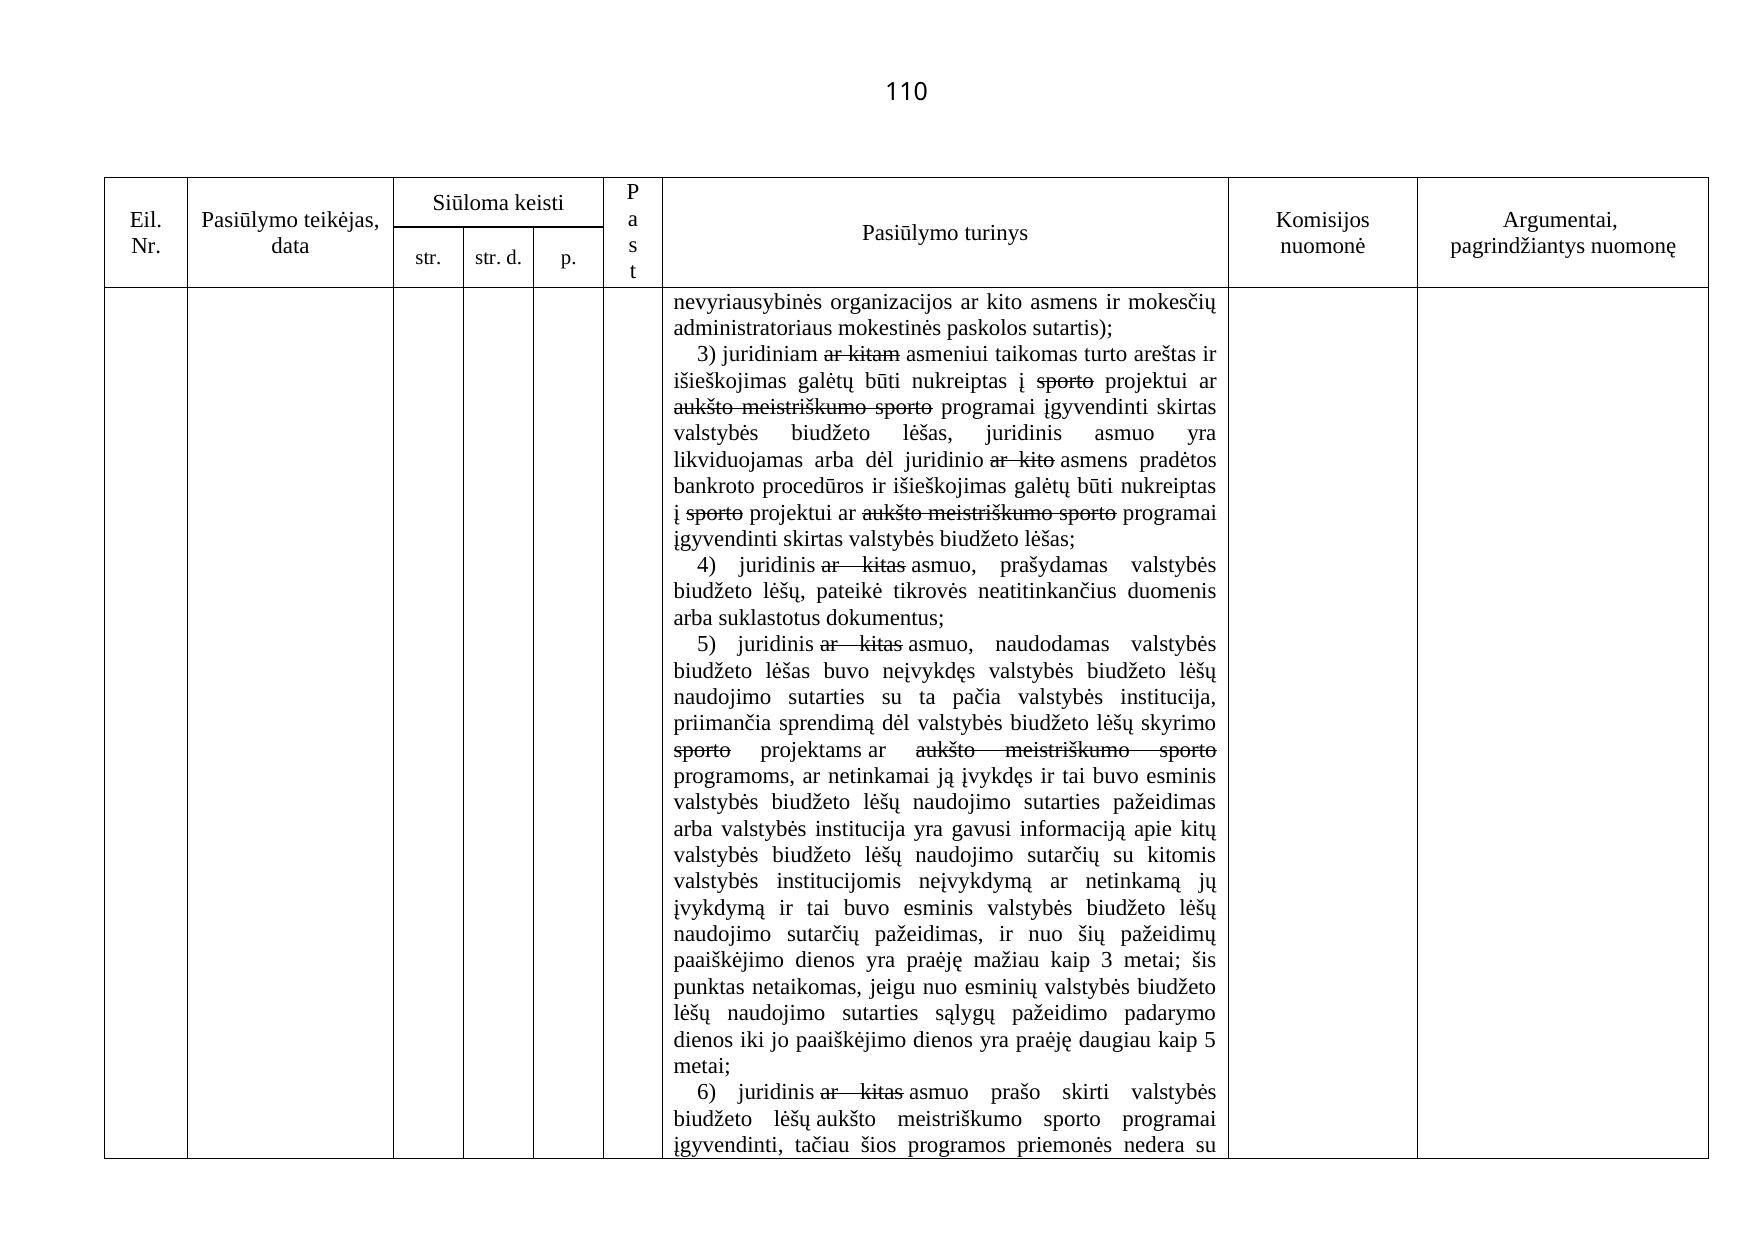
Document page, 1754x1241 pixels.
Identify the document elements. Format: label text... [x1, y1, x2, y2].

table_cell str. d. [464, 228, 533, 287]
table_header Pastabos [604, 178, 662, 287]
table_cell [534, 288, 603, 1157]
table_header Komisijos nuomonė [1229, 178, 1417, 287]
table_header Pasiūlymo turinys [663, 178, 1228, 287]
table_header Siūloma keisti [394, 178, 603, 226]
table_cell [105, 288, 187, 1157]
table_header Pasiūlymo teikėjas, data [188, 178, 393, 287]
table_cell [394, 288, 463, 1157]
table_cell [604, 288, 662, 1157]
table_header Eil. Nr. [105, 178, 187, 287]
table_cell [188, 288, 393, 1157]
table_cell [1229, 288, 1417, 1157]
table_header Argumentai, pagrindžiantys nuomonę [1418, 178, 1708, 287]
table_cell p. [534, 228, 603, 287]
table_cell [1418, 288, 1708, 1157]
table_cell nevyriausybinės organizacijos ar kito asmens ir mokesčių administratoriaus mokestinės paskolos sutartis); 3) juridiniam ar kitam asmeniui taikomas turto areštas ir išieškojimas galėtų būti nukreiptas į sporto projektui ar aukšto meistriškumo sporto programai įgyvendinti skirtas valstybės biudžeto lėšas, juridinis asmuo yra likviduojamas arba dėl juridinio ar kito asmens pradėtos bankroto procedūros ir išieškojimas galėtų būti nukreiptas į sporto projektui ar aukšto meistriškumo sporto programai įgyvendinti skirtas valstybės biudžeto lėšas; 4) juridinis ar kitas asmuo, prašydamas valstybės biudžeto lėšų, pateikė tikrovės neatitinkančius duomenis arba suklastotus dokumentus; 5) juridinis ar kitas asmuo, naudodamas valstybės biudžeto lėšas buvo neįvykdęs valstybės biudžeto lėšų naudojimo sutarties su ta pačia valstybės institucija, priimančia sprendimą dėl valstybės biudžeto lėšų skyrimo sporto projektams ar aukšto meistriškumo sporto programoms, ar netinkamai ją įvykdęs ir tai buvo esminis valstybės biudžeto lėšų naudojimo sutarties pažeidimas arba valstybės institucija yra gavusi informaciją apie kitų valstybės biudžeto lėšų naudojimo sutarčių su kitomis valstybės institucijomis neįvykdymą ar netinkamą jų įvykdymą ir tai buvo esminis valstybės biudžeto lėšų naudojimo sutarčių pažeidimas, ir nuo šių pažeidimų paaiškėjimo dienos yra praėję mažiau kaip 3 metai; šis punktas netaikomas, jeigu nuo esminių valstybės biudžeto lėšų naudojimo sutarties sąlygų pažeidimo padarymo dienos iki jo paaiškėjimo dienos yra praėję daugiau kaip 5 metai; 6) juridinis ar kitas asmuo prašo skirti valstybės biudžeto lėšų aukšto meistriškumo sporto programai įgyvendinti, tačiau šios programos priemonės nedera su [663, 288, 1228, 1157]
table_cell [464, 288, 533, 1157]
table_cell str. [394, 228, 463, 287]
